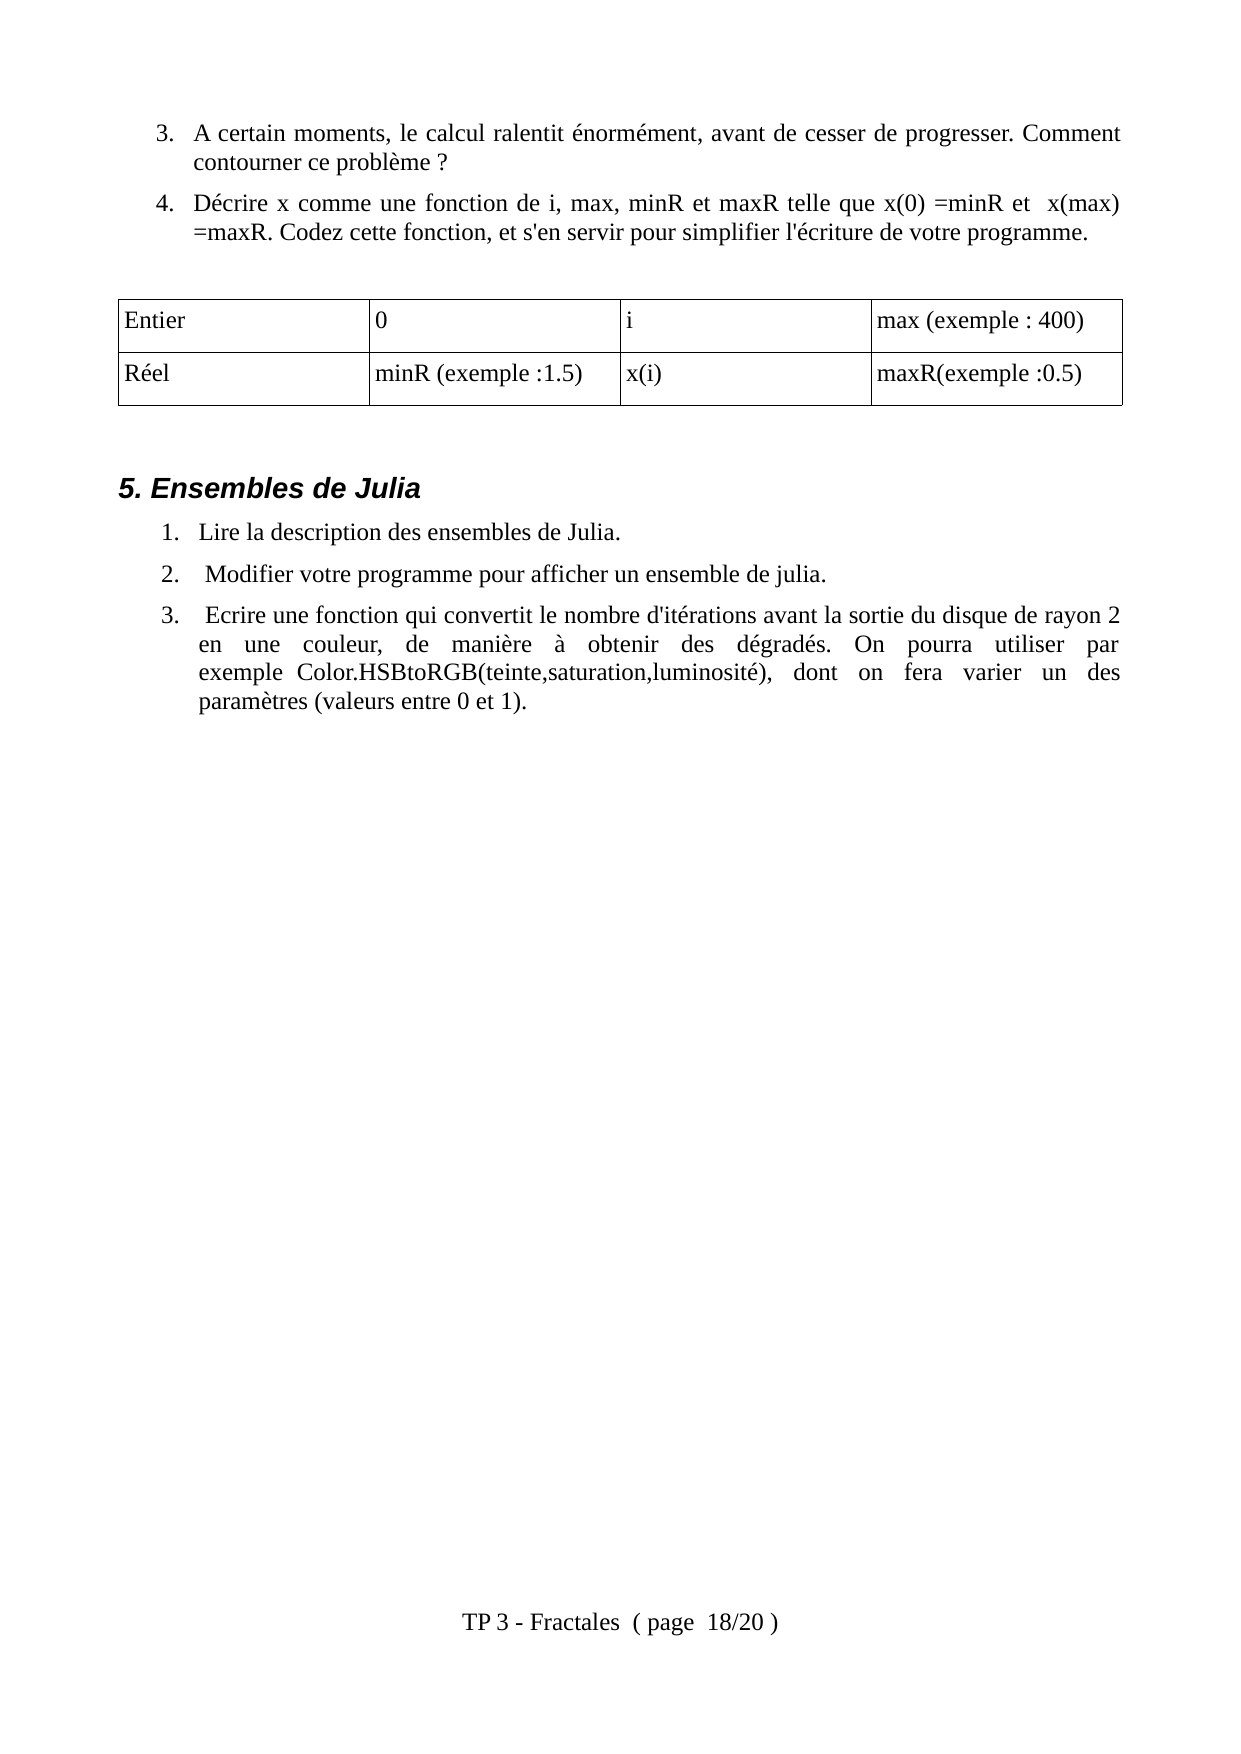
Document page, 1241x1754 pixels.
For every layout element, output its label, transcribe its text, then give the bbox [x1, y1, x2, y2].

list Modifier votre programme pour afficher un ensemble de julia. [192, 559, 1122, 587]
list Décrire x comme une fonction de i, max, minR et maxR telle que x(0) =minR et x(max) =maxR. Codez cette fonction, et s'en servir pour simplifier l'écriture de votre programme. [156, 188, 1122, 246]
table_header 0 [370, 300, 620, 352]
table_cell Réel [119, 353, 369, 405]
table_header max (exemple : 400) [872, 300, 1122, 352]
table_cell maxR(exemple :0.5) [872, 353, 1122, 405]
list Ecrire une fonction qui convertit le nombre d'itérations avant la sortie du disque de rayon 2 en une couleur, de manière à obtenir des dégradés. On pourra utiliser par exemple Color.HSBtoRGB(teinte,saturation,luminosité), dont on fera varier un des paramètres (valeurs entre 0 et 1). [192, 600, 1122, 715]
table_cell x(i) [621, 353, 871, 405]
table_header i [621, 300, 871, 352]
table_cell minR (exemple :­1.5) [370, 353, 620, 405]
table_header Entier [119, 300, 369, 352]
subtitle 5. Ensembles de Julia [118, 471, 1122, 505]
list Lire la description des ensembles de Julia. [192, 517, 1122, 546]
list A certain moments, le calcul ralentit énormément, avant de cesser de progresser. Comment contourner ce problème ? [156, 118, 1122, 176]
